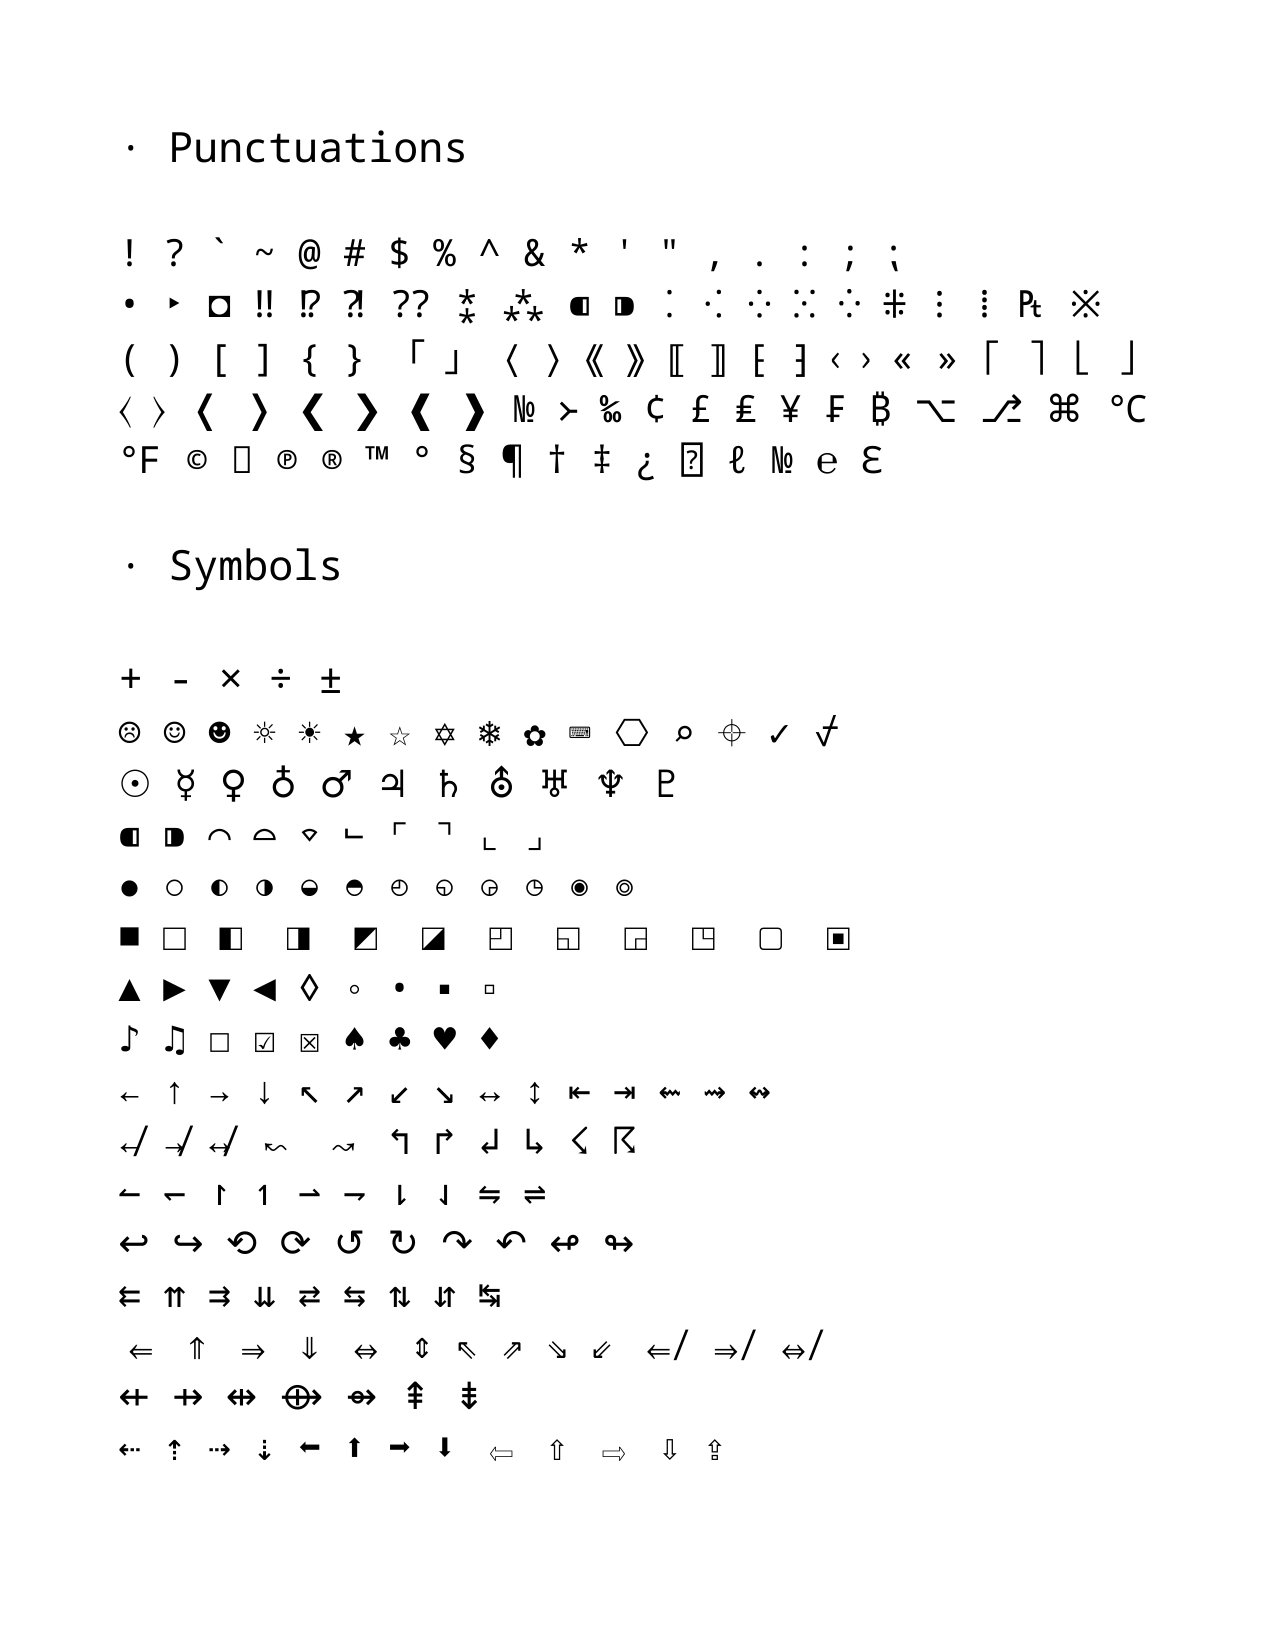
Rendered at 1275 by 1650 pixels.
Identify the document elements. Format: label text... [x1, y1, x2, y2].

text + - × ÷ ± [118, 649, 1157, 706]
text • ‣ ◘ ‼ ⁉ ⁈ ⁇ ⁑ ⁂ ⁌ ⁍ ⁚ ⁖ ⁘ ⁙ ⁛ ⁜ ⁝ ⁞ ₧ ※ [118, 277, 1157, 328]
text ← ↑ → ↓ ↖ ↗ ↙ ↘ ↔ ↕ ⇤ ⇥ ⇜ ⇝ ↭ [118, 1063, 1157, 1114]
text ⇷ ⇸ ⇹ ⟴ ⇴ ⇞ ⇟ [118, 1369, 1157, 1421]
text ● ○ ◐ ◑ ◒ ◓ ◴ ◵ ◶ ◷ ◉ ◎ [118, 859, 1157, 910]
text ⇇ ⇈ ⇉ ⇊ ⇄ ⇆ ⇅ ⇵ ↹ [118, 1267, 1157, 1318]
text ↚ ↛ ↮ ↜ ↝ ↰ ↱ ↲ ↳ ☇ ☈ [118, 1114, 1157, 1165]
text ( ) [ ] { } 「 」 ⟨ ⟩ ⟪ ⟫ ⟦ ⟧ ⁅ ⁆ ‹ › « » ⌈ ⌉ ⌊ ⌋ 〈 〉 ❬ ❭ ❮ ❯ ❰ ❱ № ᚛ ‰ ¢ £ ₤ ¥ ₣ ₿ ⌥ ⎇ ⌘ ℃ ℉ © 🆭 ℗ ® ™ ° § ¶ † ‡ ¿ ⍰ ℓ № ℮ ℇ [118, 328, 1157, 484]
text ⇠ ⇡ ⇢ ⇣ ⬅ ⬆ ➡ ⬇ ⇦ ⇧ ⇨ ⇩ ⇪ [118, 1421, 1157, 1472]
text ∙ Punctuations [118, 118, 1157, 175]
text ■ □ ◧ ◨ ◩ ◪ ◰ ◱ ◲ ◳ ▢ ▣ [118, 910, 1157, 961]
text ↩ ↪ ⟲ ⟳ ↺ ↻ ↷ ↶ ↫ ↬ [118, 1216, 1157, 1267]
text ☹ ☺ ☻ ☼ ☀ ★ ☆ ✡ ❄ ✿ ⌨ ⎔ ⌕ ⌖ ✓ ⍻ [118, 706, 1157, 757]
text ⁌ ⁍ ⌒ ⌓ ⌔ ⌙ ⌜ ⌝ ⌞ ⌟ [118, 808, 1157, 859]
text ☉ ☿ ♀ ♁ ♂ ♃ ♄ ⛢ ♅ ♆ ♇ [118, 757, 1157, 808]
text ∙ Symbols [118, 536, 1157, 592]
text ↼ ↽ ↾ ↿ ⇀ ⇁ ⇂ ⇃ ⇋ ⇌ [118, 1165, 1157, 1216]
text ⇐ ⇑ ⇒ ⇓ ⇔ ⇕ ⇖ ⇗ ⇘ ⇙ ⇍ ⇏ ⇎ [118, 1318, 1157, 1369]
text ! ? ` ~ @ # $ % ^ & * ' " , . : ; ⁏ [118, 226, 1157, 277]
text ▲ ► ▼ ◄ ◊ ◦ • ▪ ▫ [118, 961, 1157, 1012]
text ♪ ♫ ☐ ☑ ☒ ♠ ♣ ♥ ♦ [118, 1012, 1157, 1063]
